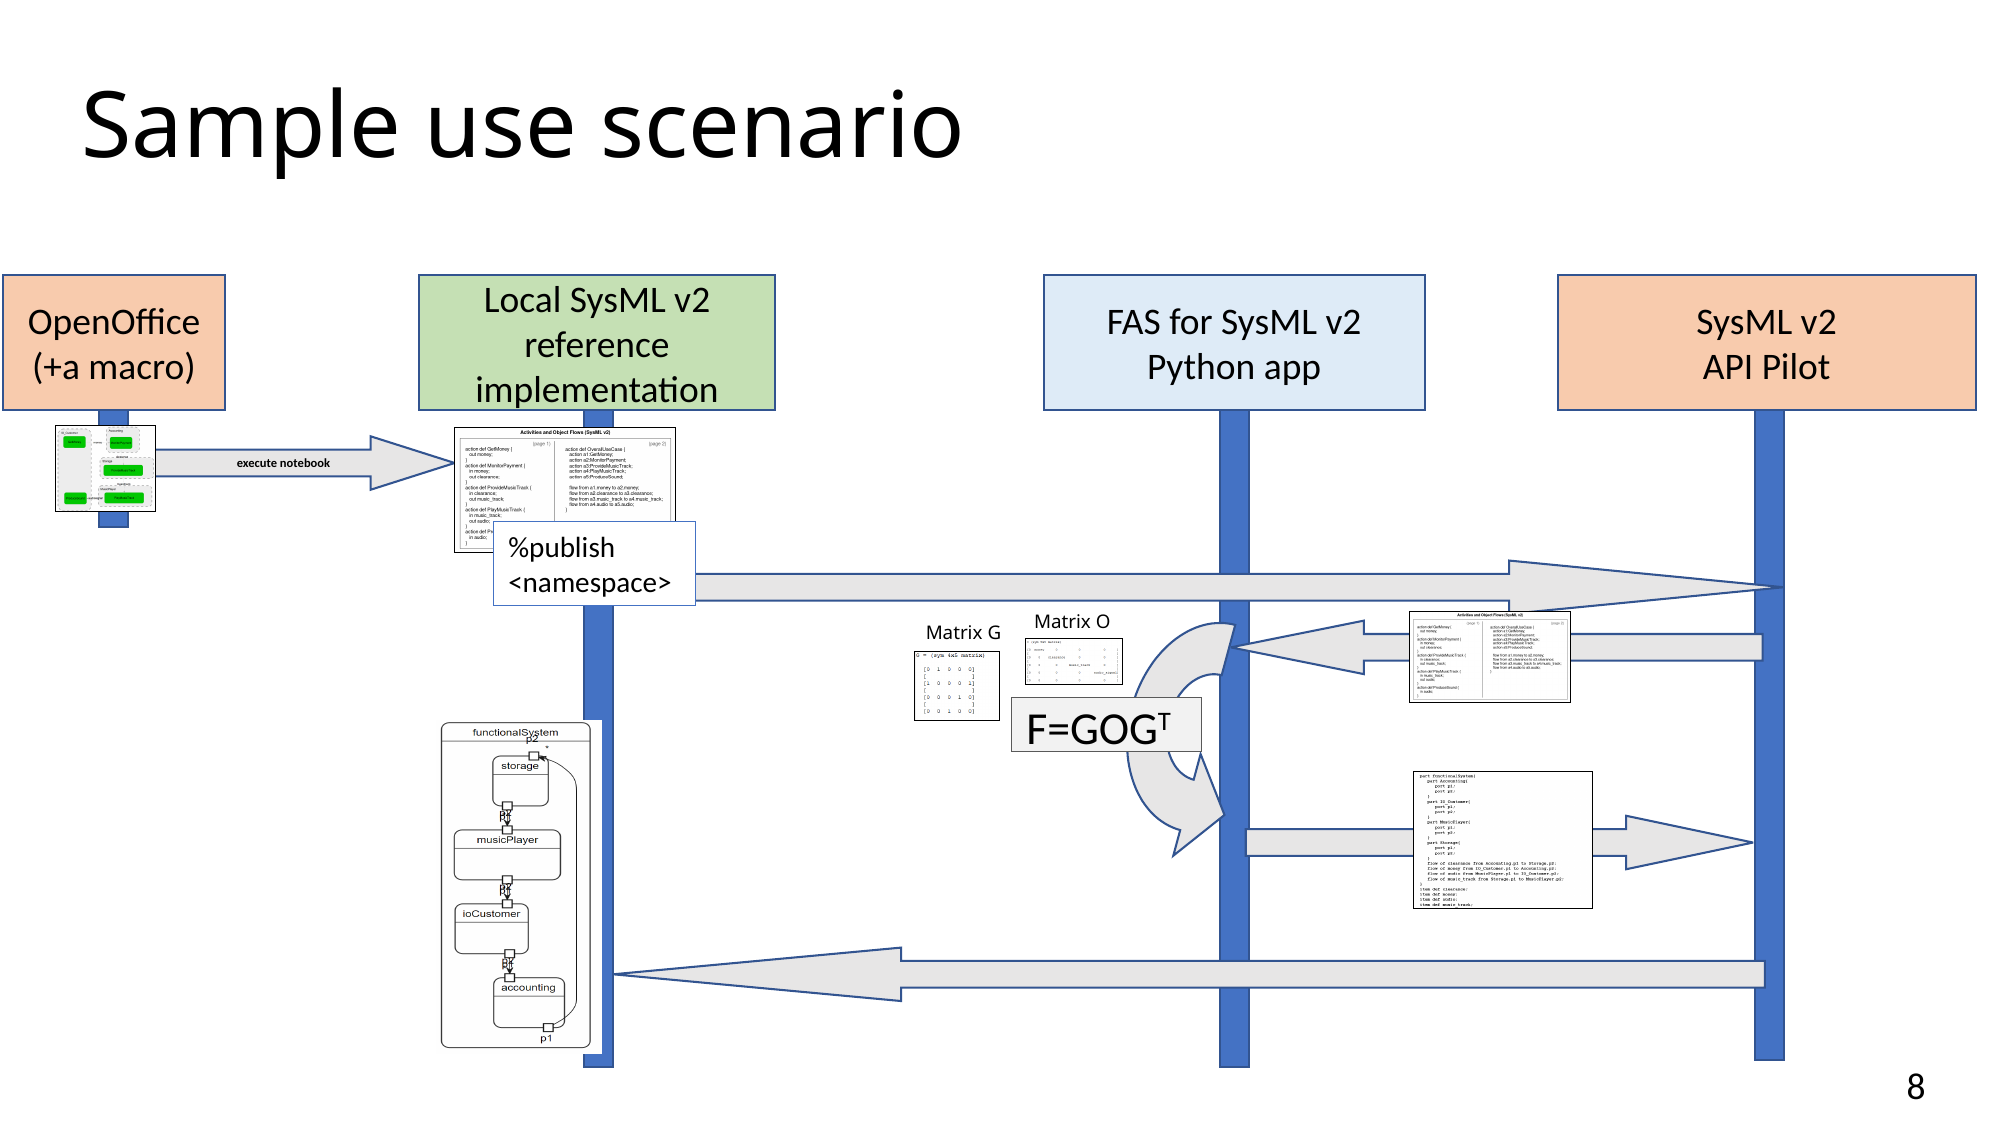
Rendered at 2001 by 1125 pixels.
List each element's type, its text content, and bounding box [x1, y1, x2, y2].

text_box execute notebook [156, 436, 454, 490]
text_box [584, 410, 614, 427]
text_box Matrix G [911, 613, 1022, 652]
picture [1409, 611, 1571, 703]
text_box Local SysML v2 reference implementation [418, 274, 776, 410]
text_box FAS for SysML v2 Python app [1043, 274, 1426, 410]
list F=GOGT [1011, 697, 1202, 752]
text_box SysML v2 API Pilot [1557, 274, 1976, 410]
text_box [99, 512, 129, 528]
picture [1413, 771, 1593, 909]
text_box %publish <namespace> [493, 521, 696, 606]
picture [436, 720, 602, 1054]
picture [1025, 640, 1123, 685]
slide_number [1892, 1054, 1922, 1080]
text_box OpenOffice (+a macro) [3, 274, 226, 410]
text_box Matrix O [1019, 602, 1126, 640]
picture [454, 427, 676, 553]
title Sample use scenario [66, 70, 1796, 162]
text_box [584, 410, 1784, 1068]
picture [55, 425, 156, 512]
text_box [99, 410, 129, 425]
picture [914, 652, 1000, 721]
